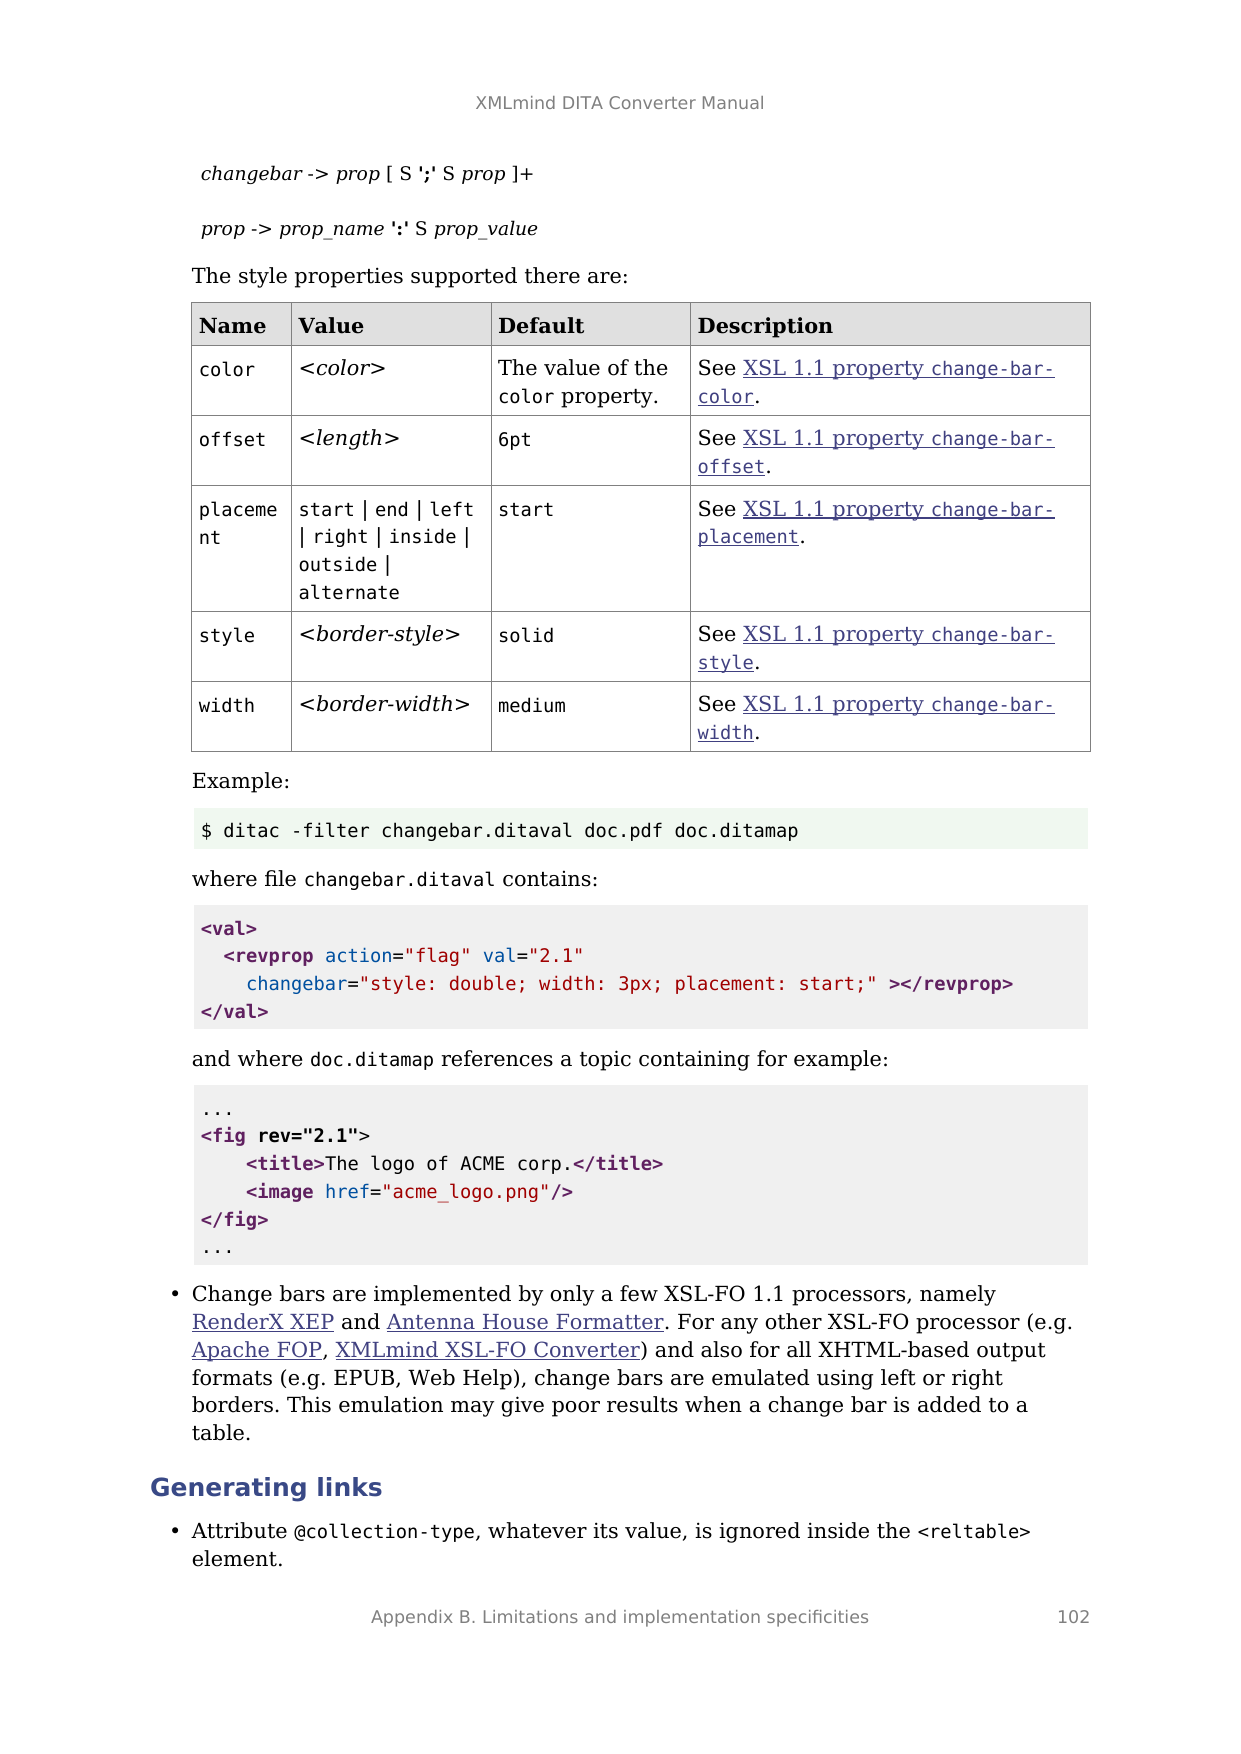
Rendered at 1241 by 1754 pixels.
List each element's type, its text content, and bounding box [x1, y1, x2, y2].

table_cell medium [492, 682, 690, 751]
table_header Name [192, 303, 291, 345]
table_cell width [192, 682, 291, 751]
text and where doc.ditamap references a topic containing for example: [192, 1043, 1090, 1071]
table_cell <length> [292, 416, 491, 485]
list Change bars are implemented by only a few XSL-FO 1.1 processors, namely RenderX XEP and Antenna House Formatter. For any other XSL-FO processor (e.g. Apache FOP, XMLmind XSL-FO Converter) and also for all XHTML-based output formats (e.g. EPUB, Web Help), change bars are emulated using left or right borders. This emulation may give poor results when a change bar is added to a table. [150, 1279, 1090, 1445]
text <val> <revprop action="flag" val="2.1" changebar="style: double; width: 3px; placement: start;" ></revprop> </val> [194, 905, 1088, 1029]
table_cell placement [192, 486, 291, 611]
text ... <fig rev="2.1"> <title>The logo of ACME corp.</title> <image href="acme_logo.png"/> </fig> ... [194, 1085, 1088, 1265]
table_cell 6pt [492, 416, 690, 485]
table_cell <border-width> [292, 682, 491, 751]
list changebar -> prop [ S ';' S prop ]+ prop -> prop_name ':' S prop_value [152, 150, 1088, 247]
table_cell See XSL 1.1 property change-bar-width. [691, 682, 1090, 751]
table_header Description [691, 303, 1090, 345]
table_cell The value of the color property. [492, 346, 690, 415]
table_cell color [192, 346, 291, 415]
text Generating links [150, 1473, 1090, 1502]
table_cell <border-style> [292, 612, 491, 681]
list The style properties supported there are: [150, 261, 1090, 288]
table_cell See XSL 1.1 property change-bar-style. [691, 612, 1090, 681]
table_cell See XSL 1.1 property change-bar-color. [691, 346, 1090, 415]
table_header Default [492, 303, 690, 345]
list Attribute @collection-type, whatever its value, is ignored inside the <reltable> element. [150, 1516, 1090, 1571]
table_cell start | end | left | right | inside | outside | alternate [292, 486, 491, 611]
text Example: [192, 766, 1090, 794]
table_cell style [192, 612, 291, 681]
table_cell solid [492, 612, 690, 681]
table_header Value [292, 303, 491, 345]
text where file changebar.ditaval contains: [192, 863, 1090, 891]
table_cell <color> [292, 346, 491, 415]
table_cell See XSL 1.1 property change-bar-offset. [691, 416, 1090, 485]
text $ ditac -filter changebar.ditaval doc.pdf doc.ditamap [194, 808, 1088, 849]
table_cell See XSL 1.1 property change-bar-placement. [691, 486, 1090, 611]
table_cell offset [192, 416, 291, 485]
table_cell start [492, 486, 690, 611]
